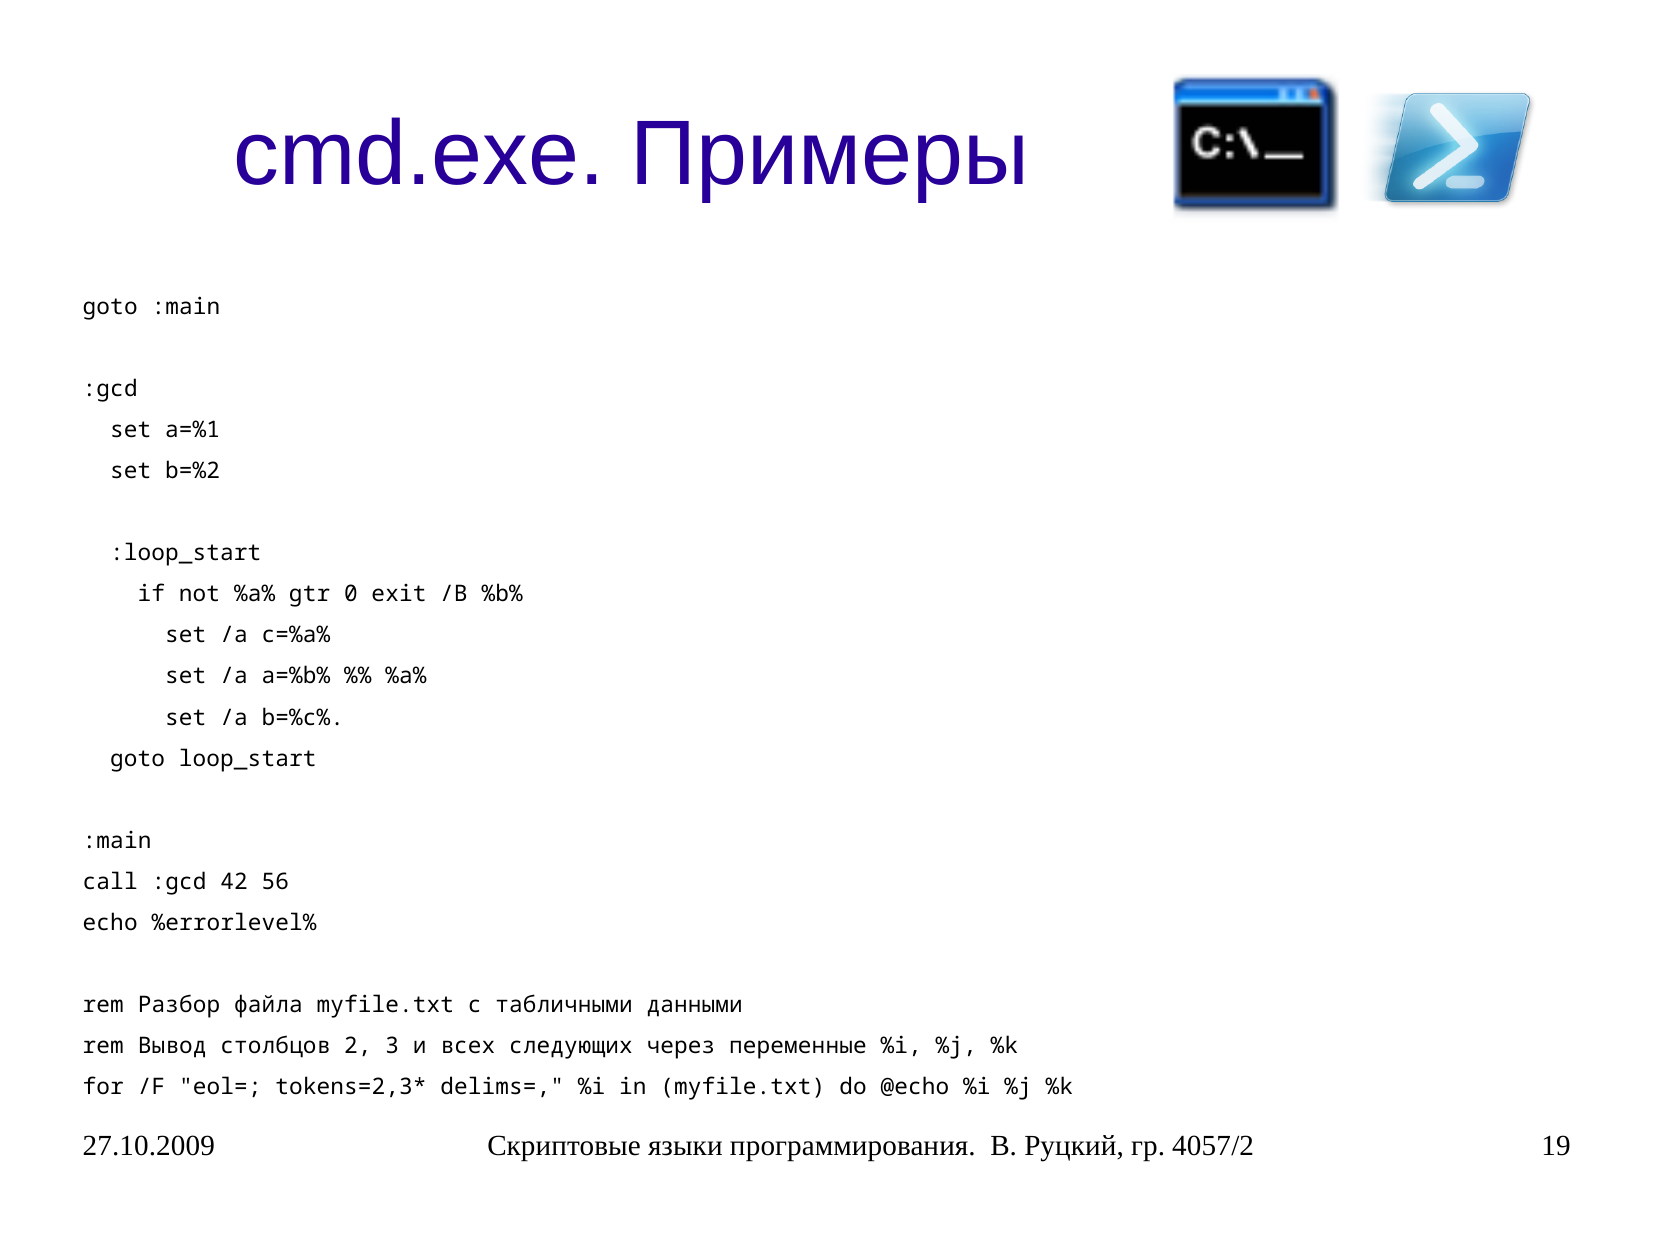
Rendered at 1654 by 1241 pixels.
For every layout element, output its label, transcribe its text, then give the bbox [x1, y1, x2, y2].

title cmd.exe. Примеры [82, 49, 1182, 257]
list goto :main :gcd set a=%1 set b=%2 :loop_start if not %a% gtr 0 exit /B %b% set /a c=%a% set /a a=%b% %% %a% set /a b=%c%. goto loop_start :main call :gcd 42 56 echo %errorlevel% rem Разбор файла myfile.txt с табличными данными rem Вывод столбцов 2, 3 и всех следующих через переменные %i, %j, %k for /F "eol=; tokens=2,3* delims=," %i in (myfile.txt) do @echo %i %j %k [82, 290, 1536, 1109]
picture [1151, 59, 1536, 243]
